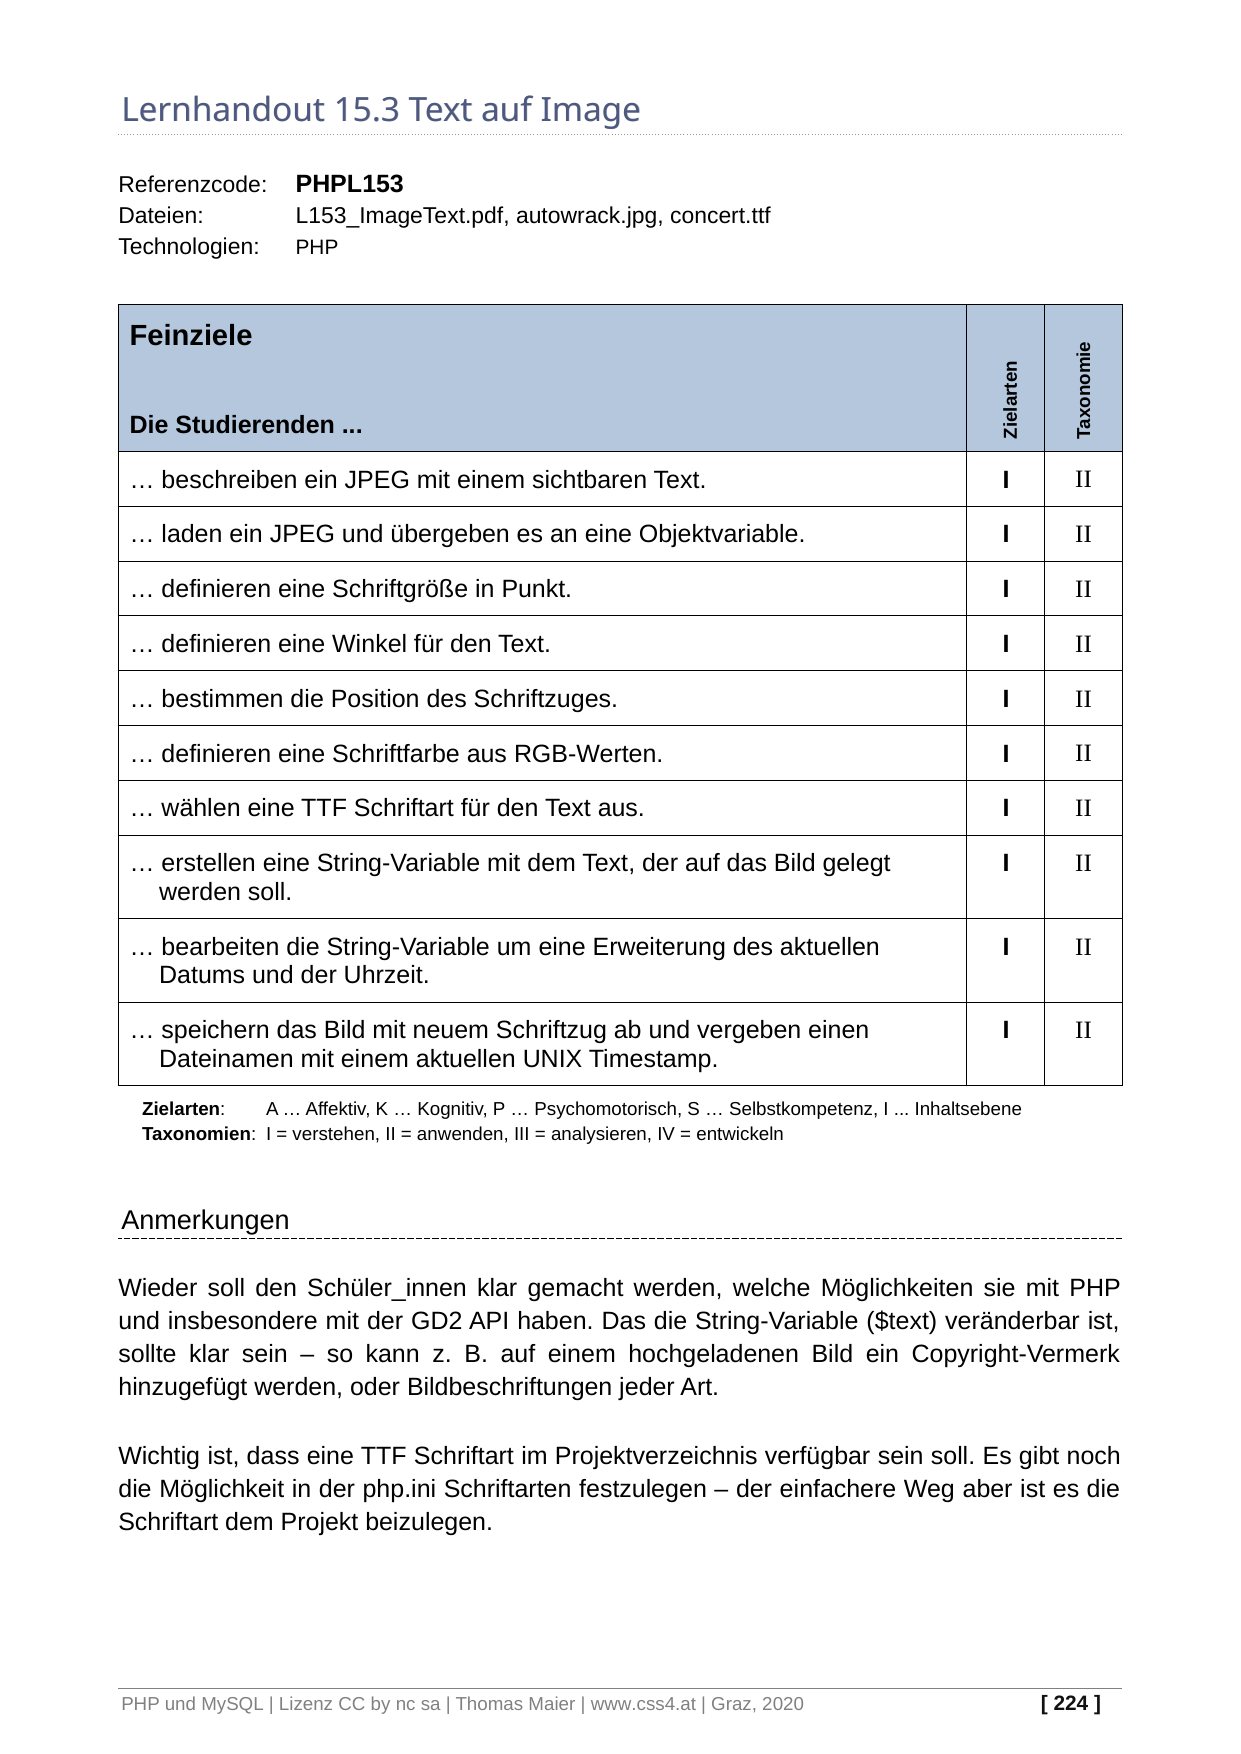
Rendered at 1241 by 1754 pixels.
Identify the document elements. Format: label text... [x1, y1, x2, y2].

table_cell II [1045, 671, 1122, 725]
table_cell I [967, 671, 1044, 725]
text Dateien: L153_ImageText.pdf, autowrack.jpg, concert.ttf [118, 202, 1122, 229]
text Technologien: PHP [118, 233, 1122, 259]
subtitle Lernhandout 15.3 Text auf Image [118, 83, 1122, 134]
table_cell II [1045, 452, 1122, 506]
text Wieder soll den Schüler_innen klar gemacht werden, welche Möglichkeiten sie mit PHP und insbesondere mit der GD2 API haben. Das die String-Variable ($text) veränderbar ist, sollte klar sein – so kann z. B. auf einem hochgeladenen Bild ein Copyright-Vermerk hinzugefügt werden, oder Bildbeschriftungen jeder Art. [118, 1273, 1122, 1401]
table_cell … bestimmen die Position des Schriftzuges. [119, 671, 966, 725]
table_cell … erstellen eine String-Variable mit dem Text, der auf das Bild gelegt werden soll. [119, 836, 966, 918]
table_cell II [1045, 1003, 1122, 1085]
table_cell … wählen eine TTF Schriftart für den Text aus. [119, 781, 966, 834]
table_cell … laden ein JPEG und übergeben es an eine Objektvariable. [119, 507, 966, 561]
table_cell II [1045, 507, 1122, 561]
table_cell … beschreiben ein JPEG mit einem sichtbaren Text. [119, 452, 966, 506]
text Referenzcode: PHPL153 [118, 169, 1122, 198]
table_cell II [1045, 562, 1122, 615]
table_cell I [967, 781, 1044, 834]
table_header Feinziele Die Studierenden ... [119, 305, 966, 451]
table_cell … definieren eine Winkel für den Text. [119, 616, 966, 670]
table_header Zielarten [967, 305, 1044, 451]
table_cell II [1045, 919, 1122, 1002]
table_cell I [967, 452, 1044, 506]
table_cell II [1045, 836, 1122, 918]
table_cell I [967, 562, 1044, 615]
table_cell I [967, 919, 1044, 1002]
table_cell II [1045, 781, 1122, 834]
table_cell I [967, 1003, 1044, 1085]
table_cell … bearbeiten die String-Variable um eine Erweiterung des aktuellen Datums und der Uhrzeit. [119, 919, 966, 1002]
table_cell … definieren eine Schriftgröße in Punkt. [119, 562, 966, 615]
text Anmerkungen [118, 1201, 1122, 1238]
table_cell II [1045, 616, 1122, 670]
text Zielarten: A … Affektiv, K … Kognitiv, P … Psychomotorisch, S … Selbstkompetenz, I ... Inhaltsebene Taxonomien: I = verstehen, II = anwenden, III = analysieren, IV = entwickeln [142, 1098, 1122, 1144]
table_header Taxonomie [1045, 305, 1122, 451]
table_cell … speichern das Bild mit neuem Schriftzug ab und vergeben einen Dateinamen mit einem aktuellen UNIX Timestamp. [119, 1003, 966, 1085]
table_cell II [1045, 726, 1122, 780]
table_cell I [967, 726, 1044, 780]
table_cell … definieren eine Schriftfarbe aus RGB-Werten. [119, 726, 966, 780]
table_cell I [967, 616, 1044, 670]
table_cell I [967, 836, 1044, 918]
text Wichtig ist, dass eine TTF Schriftart im Projektverzeichnis verfügbar sein soll. Es gibt noch die Möglichkeit in der php.ini Schriftarten festzulegen – der einfachere Weg aber ist es die Schriftart dem Projekt beizulegen. [118, 1441, 1122, 1536]
table_cell I [967, 507, 1044, 561]
